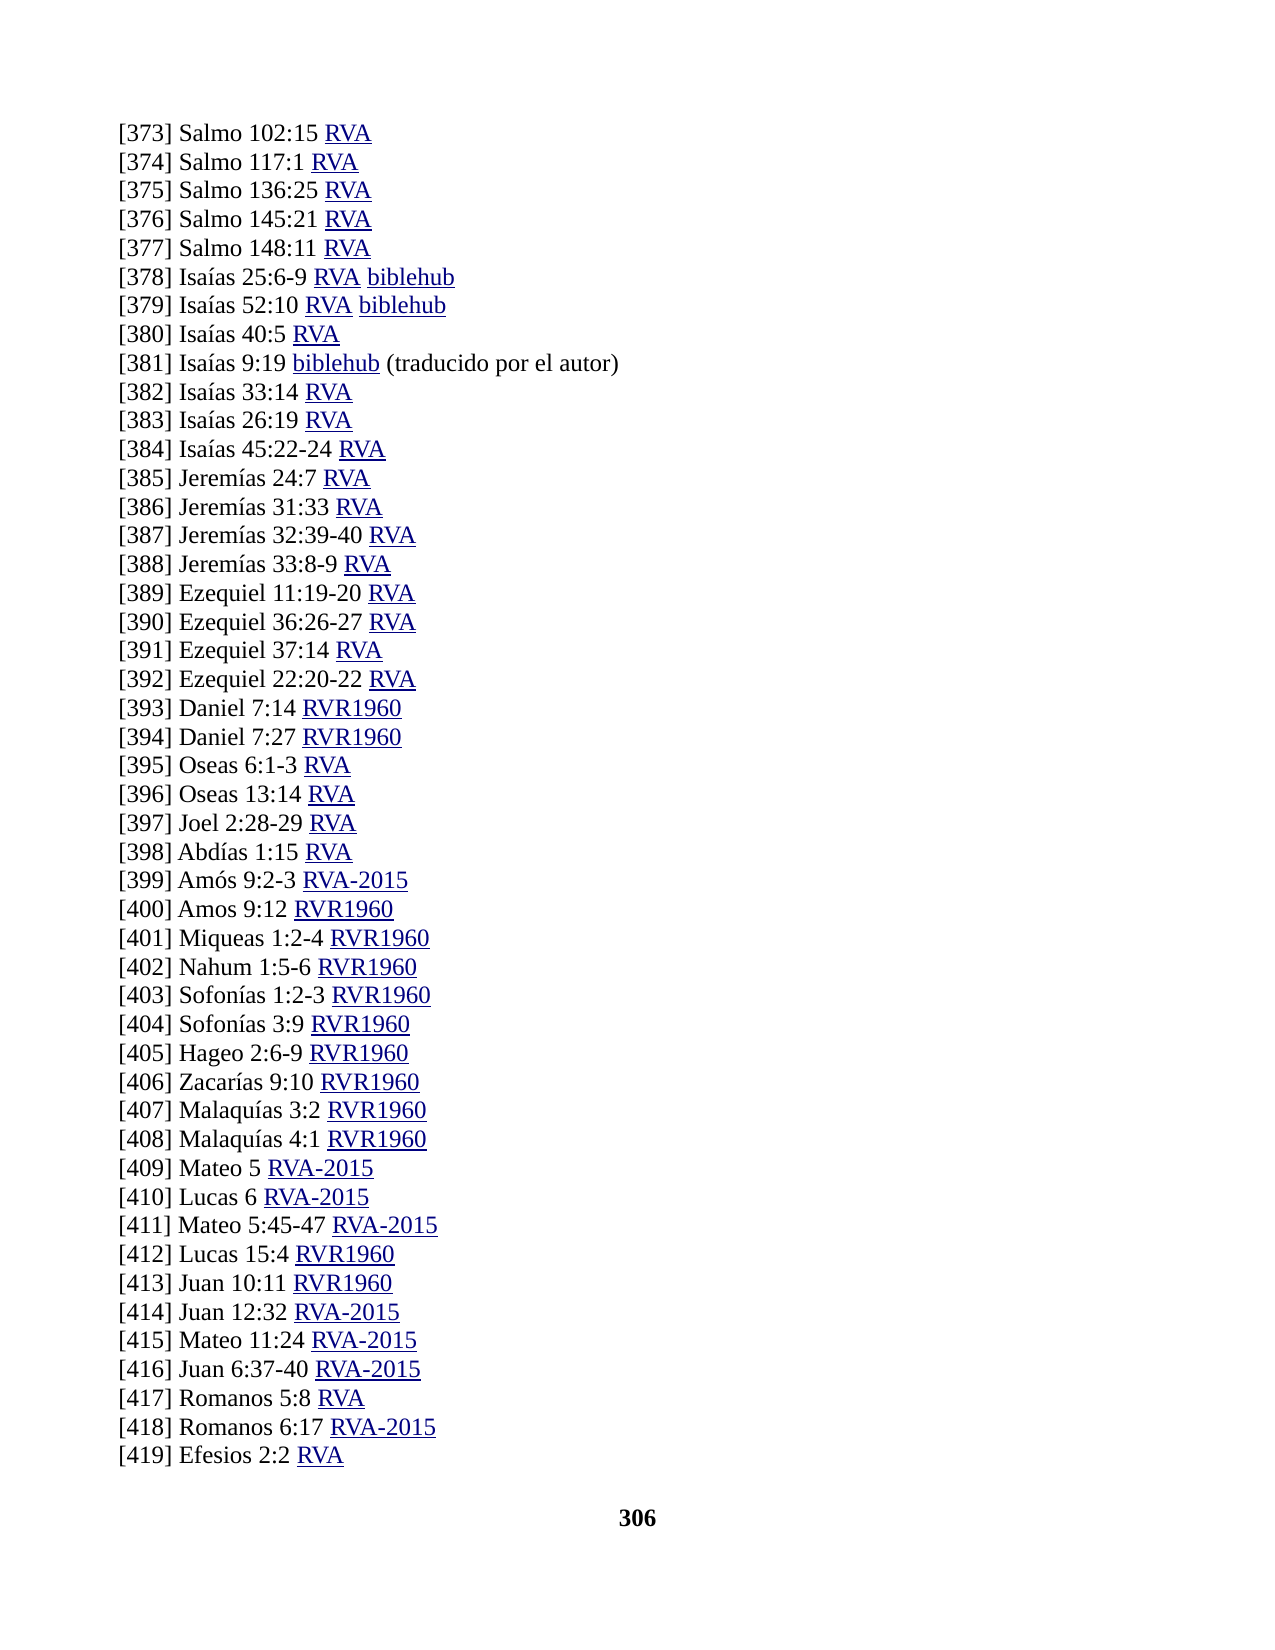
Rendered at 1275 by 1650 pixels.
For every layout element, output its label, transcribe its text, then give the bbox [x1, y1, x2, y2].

text Efesios 2:2 RVA [118, 1441, 1157, 1469]
text Miqueas 1:2-4 RVR1960 [118, 923, 1157, 952]
text Isaías 9:19 biblehub (traducido por el autor) [118, 348, 1157, 377]
text Nahum 1:5-6 RVR1960 [118, 952, 1157, 981]
text Oseas 6:1-3 RVA [118, 751, 1157, 779]
text Oseas 13:14 RVA [118, 779, 1157, 808]
text Ezequiel 11:19-20 RVA [118, 578, 1157, 607]
text Salmo 145:21 RVA [118, 204, 1157, 233]
text Isaías 40:5 RVA [118, 319, 1157, 348]
text Salmo 136:25 RVA [118, 176, 1157, 204]
text Abdías 1:15 RVA [118, 837, 1157, 866]
text Sofonías 1:2-3 RVR1960 [118, 981, 1157, 1009]
text Jeremías 24:7 RVA [118, 463, 1157, 492]
text Salmo 148:11 RVA [118, 233, 1157, 262]
text Daniel 7:27 RVR1960 [118, 722, 1157, 751]
text Isaías 26:19 RVA [118, 406, 1157, 434]
text Romanos 5:8 RVA [118, 1383, 1157, 1412]
text Mateo 5:45-47 RVA-2015 [118, 1211, 1157, 1239]
text Salmo 102:15 RVA [118, 118, 1157, 147]
text Amós 9:2-3 RVA-2015 [118, 866, 1157, 894]
text Malaquías 3:2 RVR1960 [118, 1096, 1157, 1124]
text Zacarías 9:10 RVR1960 [118, 1067, 1157, 1096]
text Ezequiel 37:14 RVA [118, 636, 1157, 664]
text Jeremías 33:8-9 RVA [118, 549, 1157, 578]
text Lucas 15:4 RVR1960 [118, 1239, 1157, 1268]
text Isaías 45:22-24 RVA [118, 434, 1157, 463]
text Jeremías 31:33 RVA [118, 492, 1157, 521]
text Daniel 7:14 RVR1960 [118, 693, 1157, 722]
text Juan 6:37-40 RVA-2015 [118, 1354, 1157, 1383]
text Mateo 5 RVA-2015 [118, 1153, 1157, 1182]
text Amos 9:12 RVR1960 [118, 894, 1157, 923]
text Joel 2:28-29 RVA [118, 808, 1157, 837]
text Isaías 25:6-9 RVA biblehub [118, 262, 1157, 291]
text Juan 10:11 RVR1960 [118, 1268, 1157, 1297]
text Ezequiel 22:20-22 RVA [118, 664, 1157, 693]
text Juan 12:32 RVA-2015 [118, 1297, 1157, 1326]
text Mateo 11:24 RVA-2015 [118, 1326, 1157, 1354]
text Isaías 52:10 RVA biblehub [118, 291, 1157, 319]
text Sofonías 3:9 RVR1960 [118, 1009, 1157, 1038]
text Jeremías 32:39-40 RVA [118, 521, 1157, 549]
text Lucas 6 RVA-2015 [118, 1182, 1157, 1211]
text Hageo 2:6-9 RVR1960 [118, 1038, 1157, 1067]
text Malaquías 4:1 RVR1960 [118, 1124, 1157, 1153]
text Ezequiel 36:26-27 RVA [118, 607, 1157, 636]
text Romanos 6:17 RVA-2015 [118, 1412, 1157, 1441]
text Isaías 33:14 RVA [118, 377, 1157, 406]
text Salmo 117:1 RVA [118, 147, 1157, 176]
